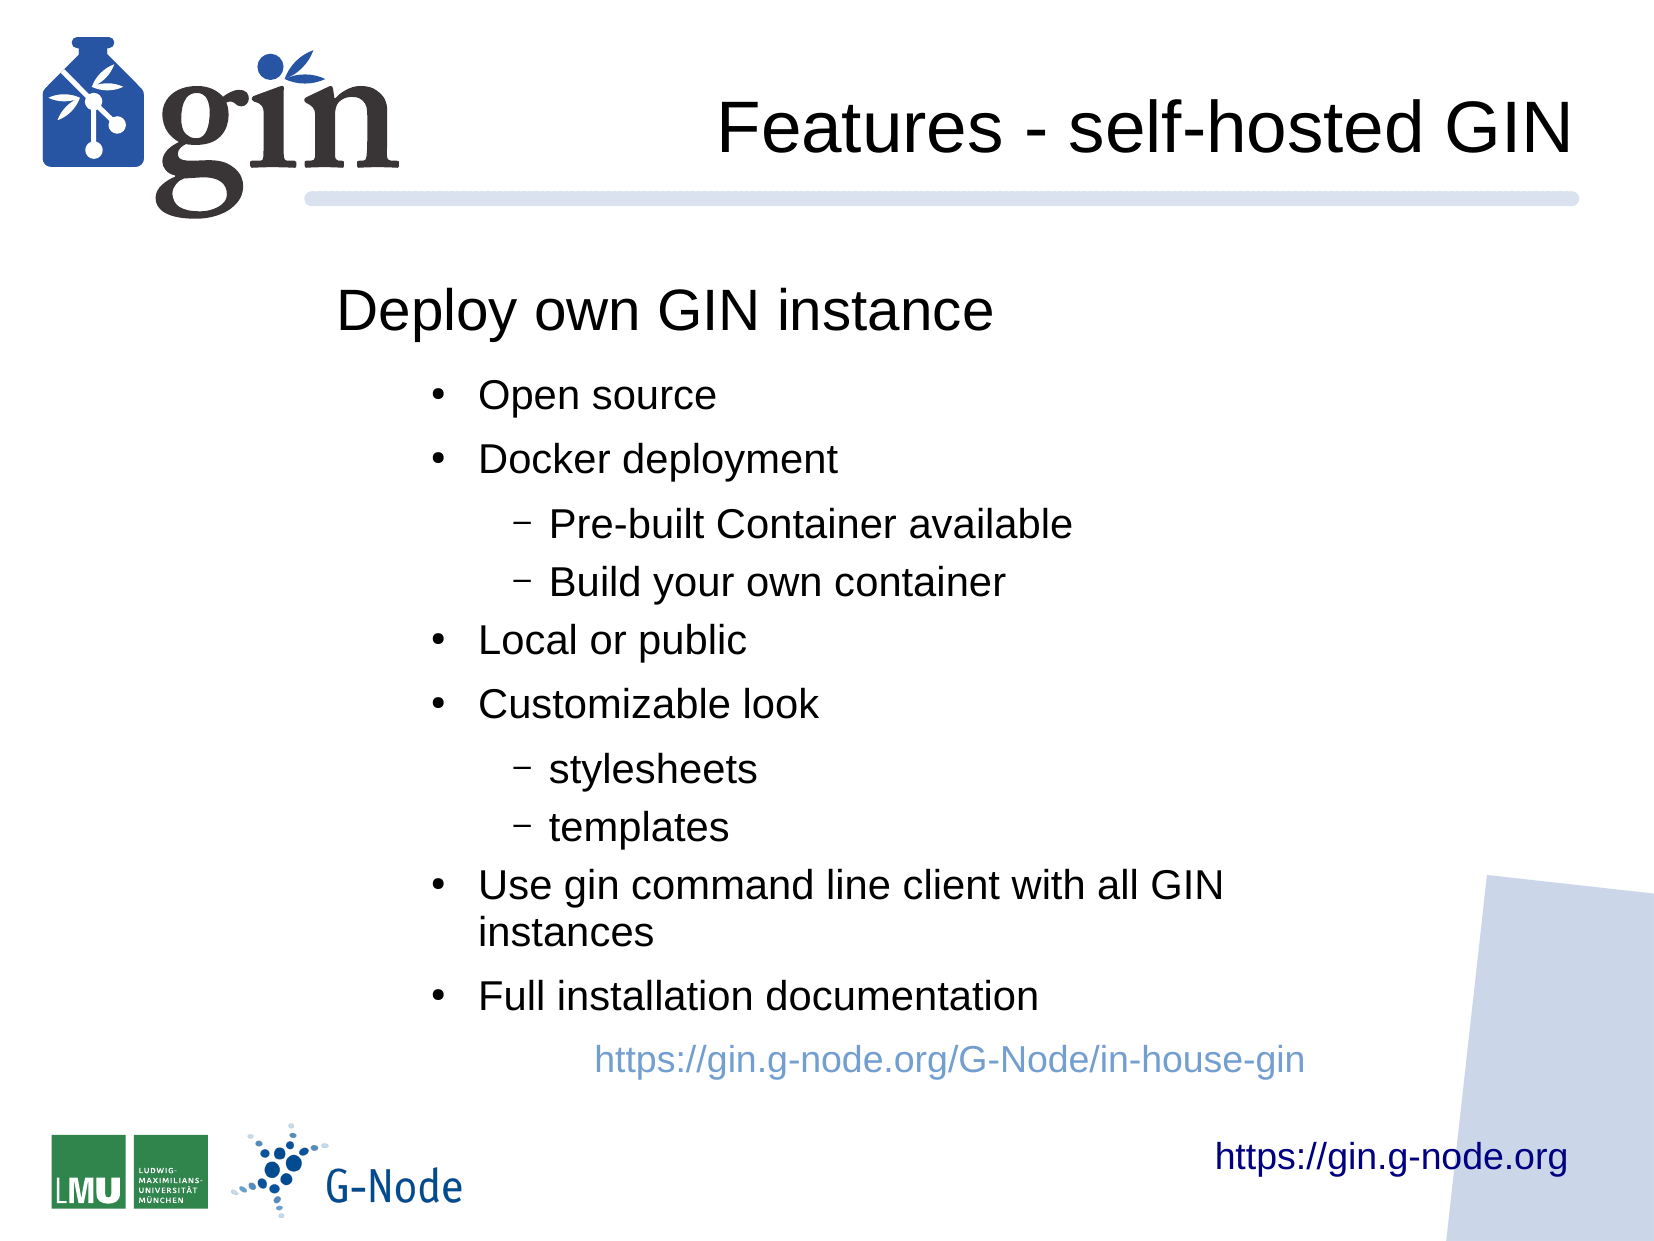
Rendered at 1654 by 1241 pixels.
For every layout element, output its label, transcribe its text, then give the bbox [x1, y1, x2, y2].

text_box Features - self-hosted GIN [87, 30, 1576, 226]
list Deploy own GIN instance Open source Docker deployment Pre-built Container available Build your own container Local or public Customizable look stylesheets templates Use gin command line client with all GIN instances Full installation documentation [265, 277, 1409, 792]
picture [33, 30, 409, 224]
text_box https://gin.g-node.org [1200, 1128, 1625, 1186]
text_box https://gin.g-node.org/G-Node/in-house-gin [544, 1031, 1410, 1089]
picture [230, 1123, 467, 1219]
